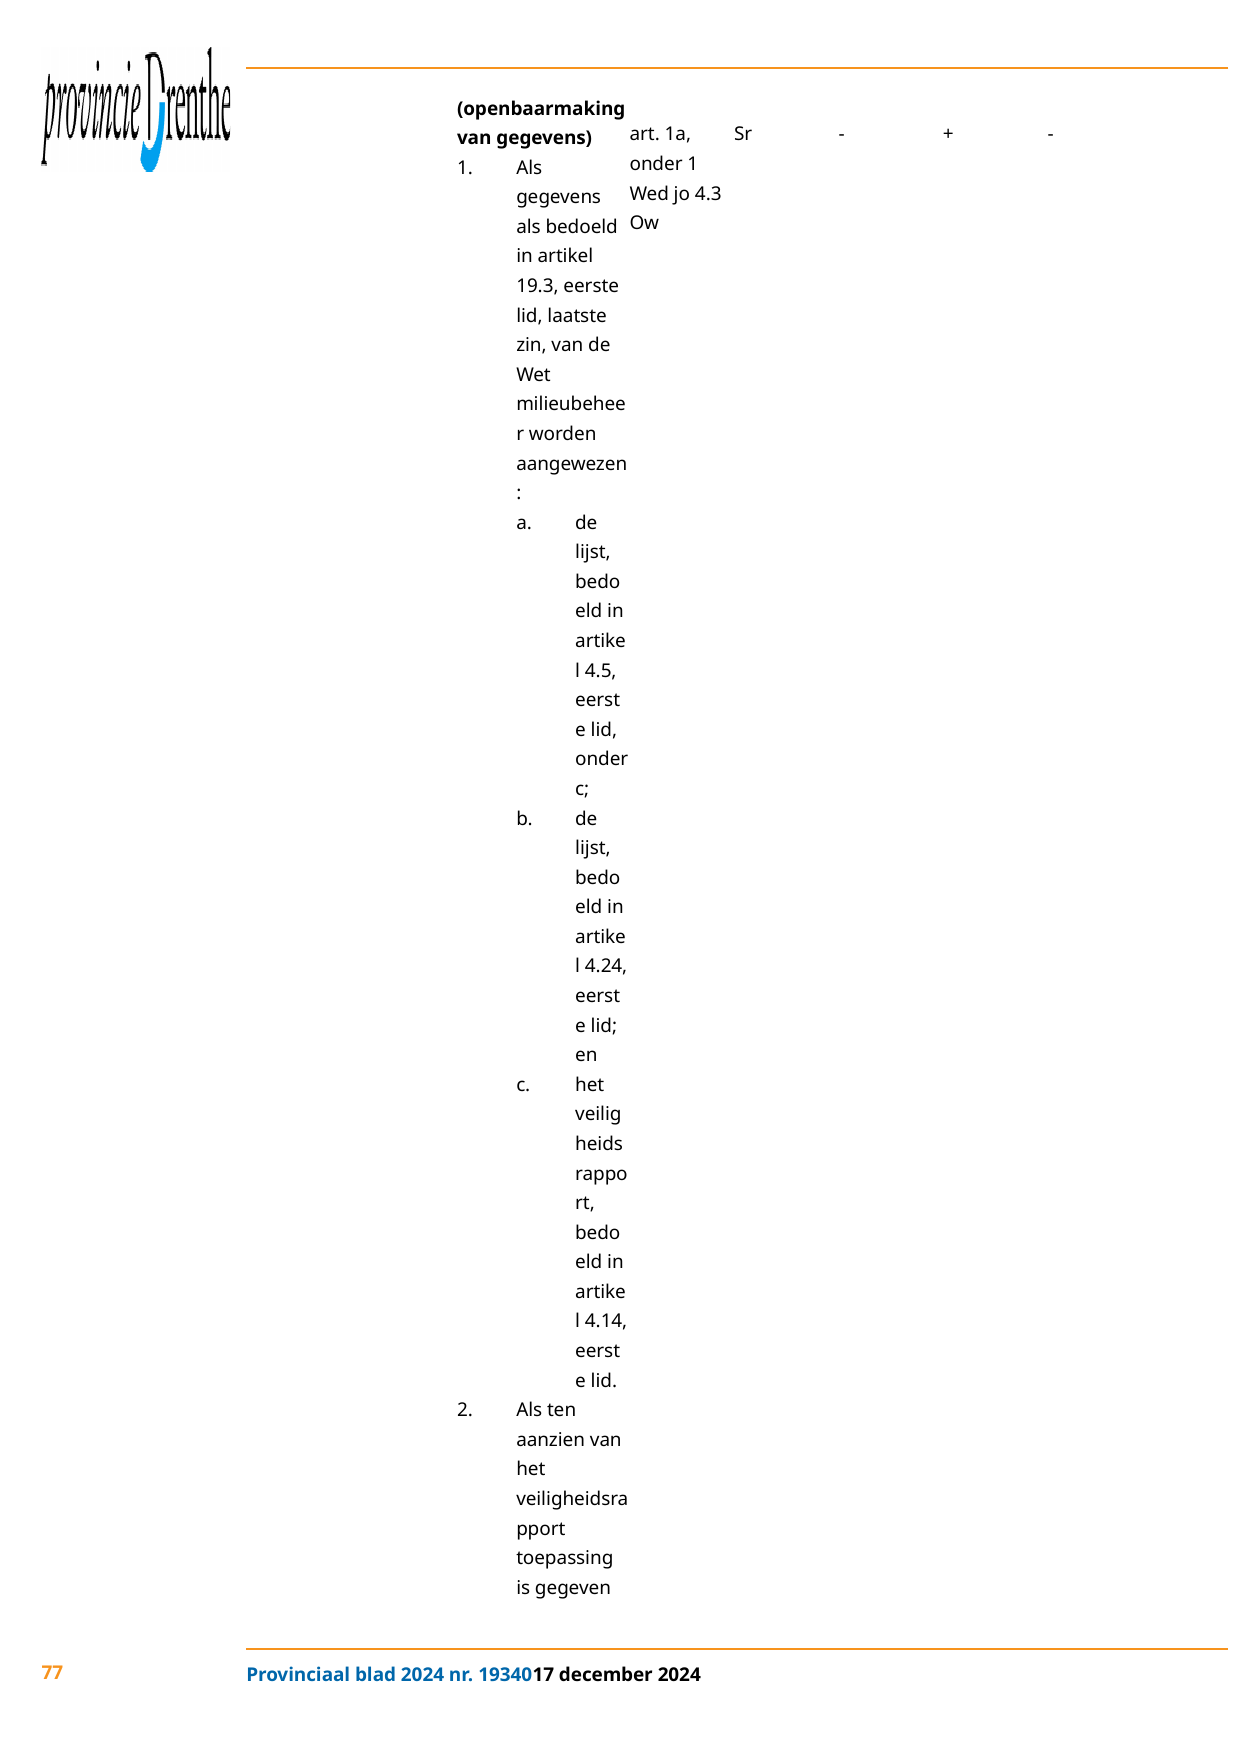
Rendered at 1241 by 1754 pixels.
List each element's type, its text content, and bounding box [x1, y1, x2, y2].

picture [41, 47, 231, 172]
table_cell (openbaarmaking van gegevens) Als gegevens als bedoeld in artikel 19.3, eerste lid, laatste zin, van de Wet milieubeheer worden aangewezen: de lijst, bedoeld in artikel 4.5, eerste lid, onder c; de lijst, bedoeld in artikel 4.24, eerste lid; en het veiligheidsrapport, bedoeld in artikel 4.14, eerste lid. Als ten aanzien van het veiligheidsrapport toepassing is gegeven [457, 95, 629, 1600]
table_cell + [943, 121, 1047, 1600]
table_cell art. 1a, onder 1 Wed jo 4.3 Ow [629, 121, 734, 1600]
table_cell [353, 95, 457, 1600]
table_cell [248, 95, 352, 1600]
table_cell [943, 95, 1047, 121]
table_cell - [838, 121, 943, 1600]
table_cell Sr [734, 121, 838, 1600]
table_cell [734, 95, 838, 121]
table_cell - [1047, 121, 1152, 1600]
table_cell - [838, 95, 943, 121]
table_cell [629, 95, 734, 121]
table_cell - [1047, 95, 1152, 121]
